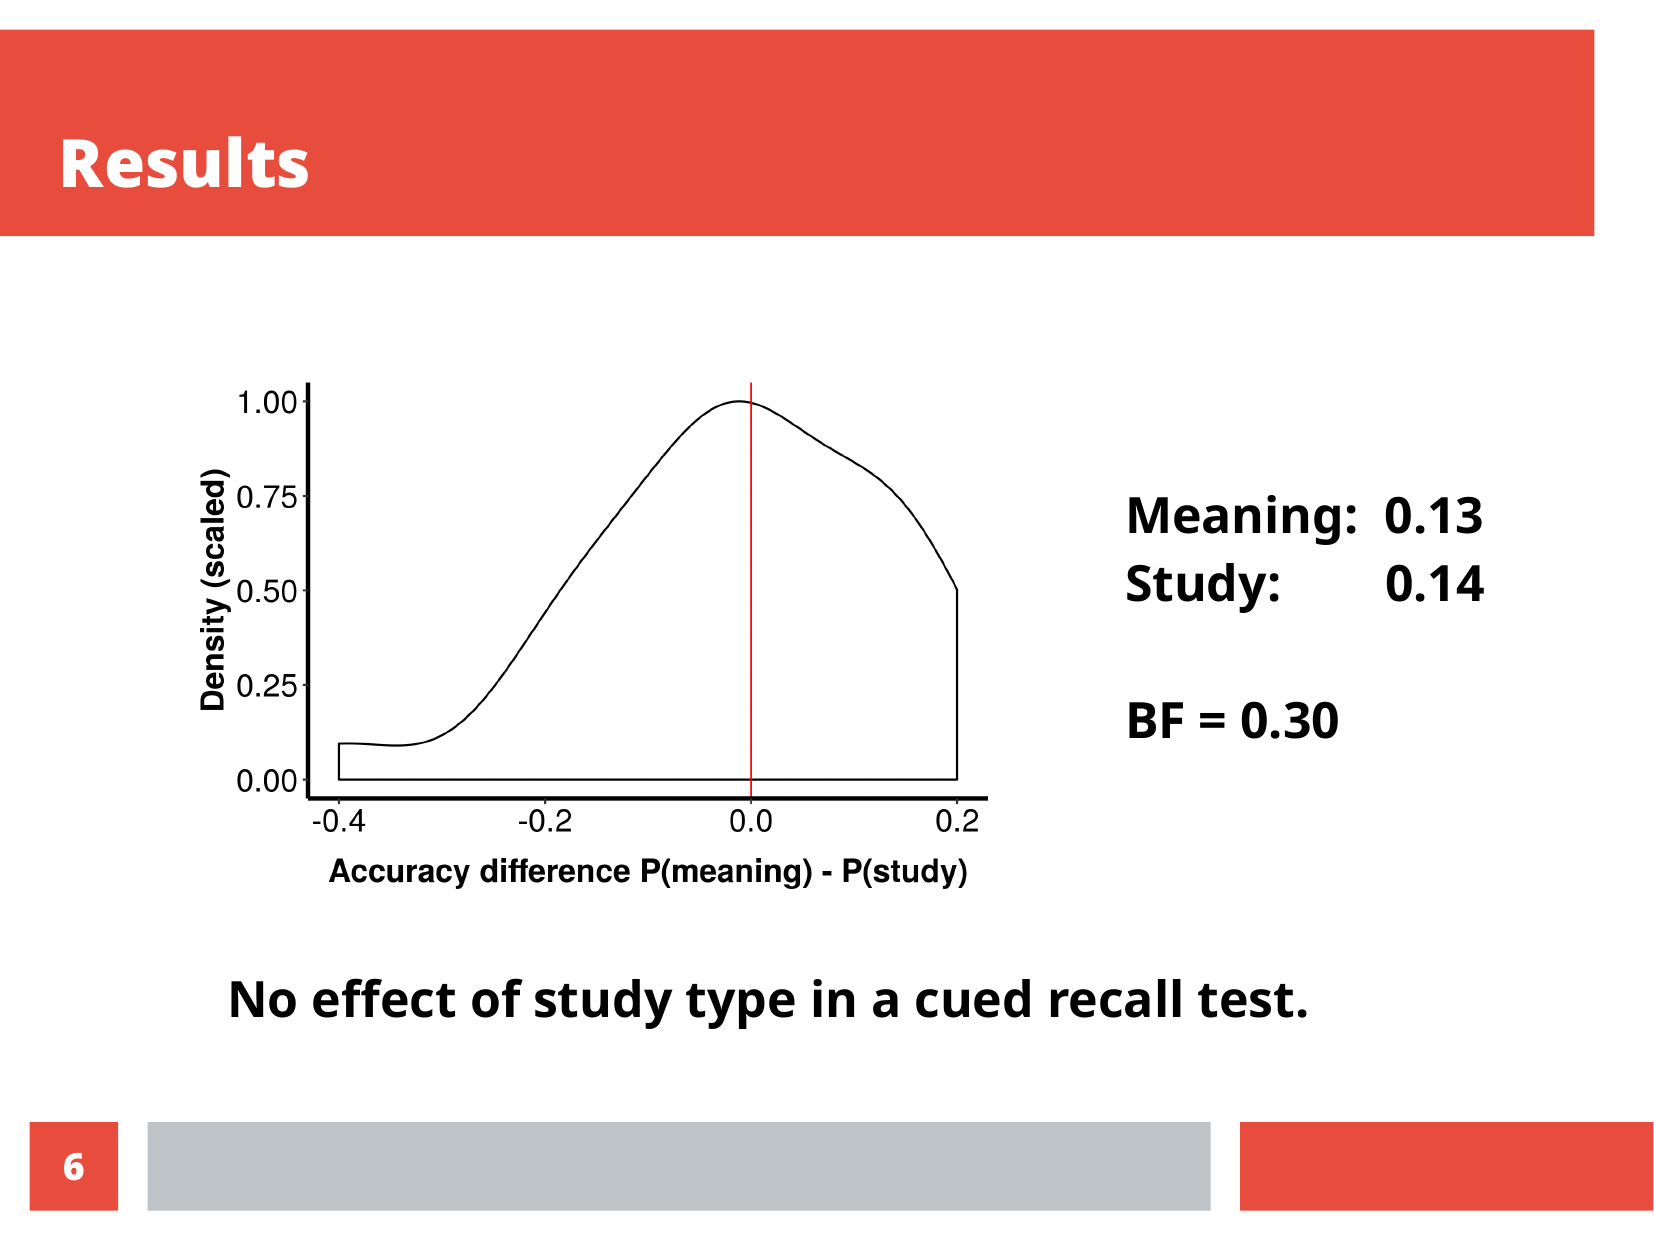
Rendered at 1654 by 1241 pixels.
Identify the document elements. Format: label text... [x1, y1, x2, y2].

text_box No effect of study type in a cued recall test. [212, 956, 1347, 1040]
picture [172, 354, 1016, 917]
title Results [59, 59, 1595, 207]
text_box Meaning: 0.13 Study: 0.14 BF = 0.30 [1110, 472, 1548, 780]
